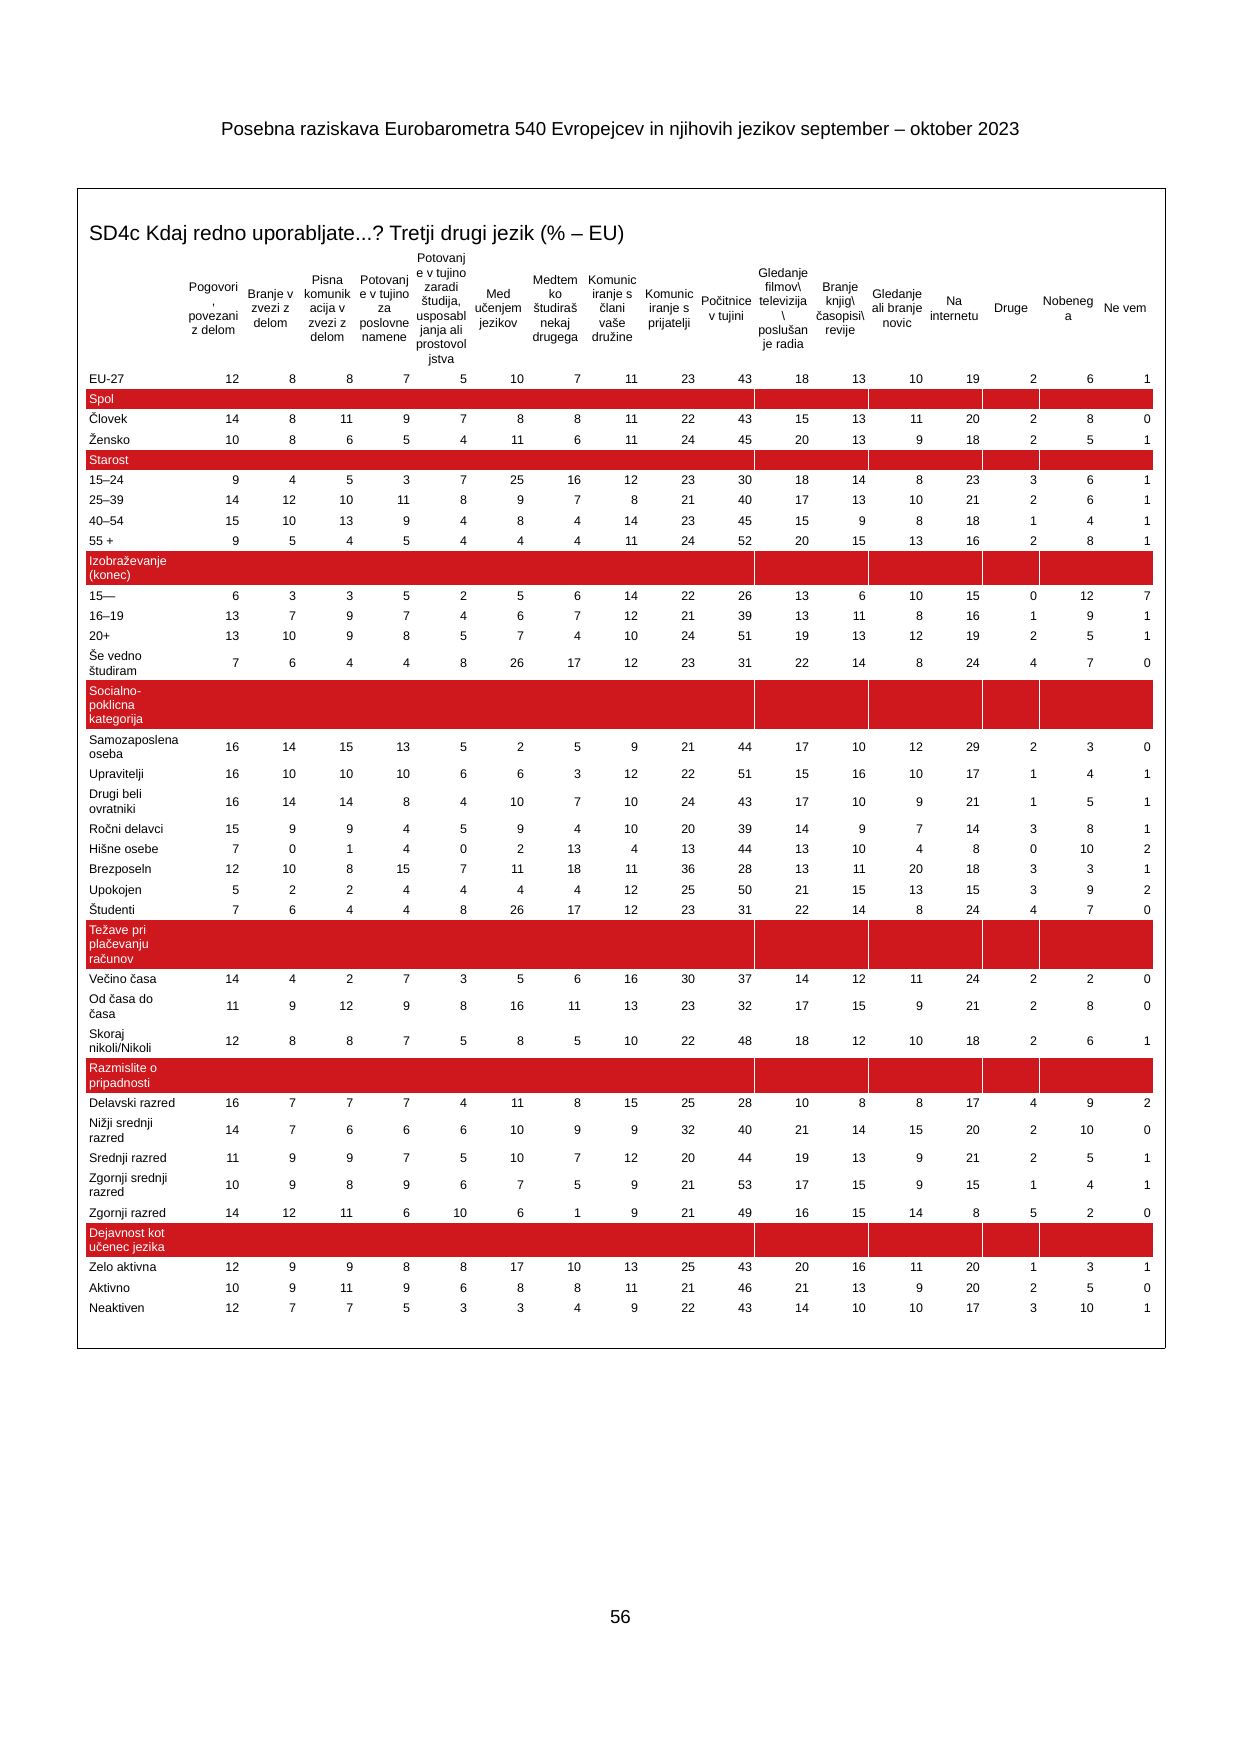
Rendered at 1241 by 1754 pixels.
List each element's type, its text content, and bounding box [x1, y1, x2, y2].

table_cell 2 [983, 1113, 1039, 1147]
table_cell 8 [356, 626, 413, 646]
table_cell 17 [470, 1257, 527, 1277]
table_cell [584, 1058, 641, 1093]
table_cell 13 [812, 1277, 868, 1297]
table_cell 19 [926, 369, 982, 389]
table_cell [983, 551, 1039, 585]
table_cell [641, 1223, 698, 1257]
table_cell 8 [356, 784, 413, 819]
table_cell 8 [470, 1024, 527, 1058]
table_cell [242, 1223, 299, 1257]
table_cell [527, 920, 584, 969]
table_cell 10 [869, 490, 926, 510]
table_cell 9 [242, 1257, 299, 1277]
table_cell 18 [926, 1024, 982, 1058]
table_cell 14 [185, 969, 242, 989]
table_cell 23 [641, 646, 698, 680]
table_cell 1 [983, 784, 1039, 819]
table_cell Neaktiven [86, 1298, 185, 1318]
table_cell 21 [641, 729, 698, 764]
table_cell 6 [299, 1113, 356, 1147]
table_cell [299, 551, 356, 585]
table_cell 2 [983, 1148, 1039, 1168]
table_cell 6 [356, 1202, 413, 1222]
table_cell [584, 551, 641, 585]
table_cell [926, 920, 982, 969]
table_cell 10 [299, 764, 356, 784]
table_cell [1096, 1223, 1153, 1257]
table_cell 4 [413, 879, 470, 899]
table_cell 10 [584, 1024, 641, 1058]
table_cell 15 [755, 764, 812, 784]
table_cell 7 [527, 490, 584, 510]
table_cell 8 [869, 646, 926, 680]
table_cell 8 [299, 859, 356, 879]
table_cell 51 [698, 626, 754, 646]
table_cell 6 [413, 1113, 470, 1147]
table_cell 1 [1096, 470, 1153, 490]
table_cell 5 [1040, 626, 1096, 646]
table_cell [299, 1223, 356, 1257]
table_cell 0 [1096, 409, 1153, 429]
table_cell 10 [1040, 1113, 1096, 1147]
table_cell 2 [983, 1024, 1039, 1058]
table_cell 14 [869, 1202, 926, 1222]
table_cell [356, 920, 413, 969]
table_cell 12 [185, 859, 242, 879]
table_cell 20 [755, 1257, 812, 1277]
table_cell 51 [698, 764, 754, 784]
table_cell 2 [1096, 839, 1153, 859]
table_cell 16 [812, 1257, 868, 1277]
table_cell 19 [926, 626, 982, 646]
table_cell 12 [584, 1148, 641, 1168]
table_cell 5 [527, 1168, 584, 1202]
table_cell 45 [698, 510, 754, 530]
table_cell Ne vem [1096, 248, 1153, 369]
table_cell 3 [983, 470, 1039, 490]
table_cell 2 [983, 969, 1039, 989]
table_cell 13 [755, 839, 812, 859]
table_cell 21 [641, 1202, 698, 1222]
table_cell 11 [869, 969, 926, 989]
table_cell 2 [983, 490, 1039, 510]
table_cell 8 [926, 1202, 982, 1222]
table_cell 8 [1040, 530, 1096, 551]
table_cell 21 [641, 1168, 698, 1202]
table_cell 10 [356, 764, 413, 784]
table_cell [755, 450, 812, 470]
table_cell [812, 1058, 868, 1093]
table_cell 8 [869, 1093, 926, 1113]
table_cell 10 [869, 764, 926, 784]
table_cell 24 [641, 530, 698, 551]
table_cell [185, 1223, 242, 1257]
table_cell EU-27 [86, 369, 185, 389]
table_cell 22 [641, 585, 698, 605]
table_cell 4 [869, 839, 926, 859]
table_cell 9 [812, 819, 868, 839]
table_cell 15 [812, 1168, 868, 1202]
table_cell [356, 680, 413, 729]
table_cell [755, 389, 812, 409]
table_cell 11 [527, 989, 584, 1023]
table_cell 14 [812, 900, 868, 920]
table_cell 40 [698, 490, 754, 510]
table_cell 1 [1096, 490, 1153, 510]
table_cell 13 [812, 626, 868, 646]
table_cell 10 [869, 1298, 926, 1318]
table_cell 9 [242, 989, 299, 1023]
table_header [1096, 218, 1153, 248]
table_cell 2 [1040, 1202, 1096, 1222]
table_cell [242, 450, 299, 470]
table_cell 9 [299, 605, 356, 626]
table_cell 13 [812, 369, 868, 389]
table_cell [755, 680, 812, 729]
table_cell 4 [242, 969, 299, 989]
table_cell 20 [926, 1257, 982, 1277]
table_cell 30 [698, 470, 754, 490]
table_cell [926, 551, 982, 585]
table_cell 7 [242, 1113, 299, 1147]
table_cell [242, 1058, 299, 1093]
table_cell 5 [413, 369, 470, 389]
table_cell [755, 551, 812, 585]
table_cell 18 [527, 859, 584, 879]
table_cell [1040, 450, 1096, 470]
table_cell 10 [869, 1024, 926, 1058]
table_cell 1 [983, 605, 1039, 626]
table_cell 39 [698, 605, 754, 626]
table_cell 14 [926, 819, 982, 839]
table_cell 12 [812, 1024, 868, 1058]
table_cell 2 [983, 369, 1039, 389]
table_cell Druge [983, 248, 1039, 369]
table_cell 12 [242, 1202, 299, 1222]
table_cell 3 [983, 879, 1039, 899]
table_cell [983, 1223, 1039, 1257]
table_cell [812, 680, 868, 729]
table_cell 4 [527, 510, 584, 530]
table_cell 6 [1040, 470, 1096, 490]
table_cell 3 [470, 1298, 527, 1318]
table_cell 18 [755, 1024, 812, 1058]
table_cell 19 [755, 1148, 812, 1168]
table_cell 8 [413, 646, 470, 680]
table_cell 1 [1096, 1024, 1153, 1058]
table_cell 9 [584, 1168, 641, 1202]
table_header [1040, 218, 1096, 248]
table_cell 12 [185, 1298, 242, 1318]
table_cell 5 [413, 1148, 470, 1168]
table_cell 13 [755, 859, 812, 879]
table_cell [470, 389, 527, 409]
table_cell 43 [698, 1298, 754, 1318]
table_cell 8 [1040, 819, 1096, 839]
table_cell [1040, 920, 1096, 969]
table_cell 16 [755, 1202, 812, 1222]
table_cell [584, 389, 641, 409]
table_cell 7 [356, 1148, 413, 1168]
table_cell 2 [983, 729, 1039, 764]
table_cell 4 [356, 646, 413, 680]
table_cell 8 [1040, 409, 1096, 429]
table_cell [812, 1223, 868, 1257]
table_cell [527, 389, 584, 409]
table_cell 13 [299, 510, 356, 530]
table_cell 11 [470, 859, 527, 879]
table_header SD4c Kdaj redno uporabljate...? Tretji drugi jezik (% – EU) [86, 218, 641, 248]
table_cell 11 [356, 490, 413, 510]
table_cell 16 [185, 764, 242, 784]
table_cell 1 [1096, 1168, 1153, 1202]
table_cell 21 [755, 1277, 812, 1297]
table_cell 13 [584, 1257, 641, 1277]
table_cell Večino časa [86, 969, 185, 989]
table_cell 4 [413, 429, 470, 449]
table_cell 2 [1096, 1093, 1153, 1113]
table_cell 13 [356, 729, 413, 764]
table_cell [641, 389, 698, 409]
table_cell 4 [356, 900, 413, 920]
table_cell [1040, 1223, 1096, 1257]
table_cell 2 [470, 729, 527, 764]
table_cell 9 [299, 1257, 356, 1277]
table_cell Drugi beli ovratniki [86, 784, 185, 819]
table_cell 7 [413, 859, 470, 879]
table_cell [641, 680, 698, 729]
table_cell 9 [584, 1113, 641, 1147]
table_cell Samozaposlena oseba [86, 729, 185, 764]
table_cell 28 [698, 859, 754, 879]
table_cell 9 [869, 429, 926, 449]
table_cell 12 [584, 646, 641, 680]
table_cell 16 [812, 764, 868, 784]
table_cell [812, 450, 868, 470]
table_cell 1 [1096, 605, 1153, 626]
table_cell Starost [86, 450, 185, 470]
table_cell Zgornji srednji razred [86, 1168, 185, 1202]
table_cell 5 [983, 1202, 1039, 1222]
table_cell 2 [413, 585, 470, 605]
table_cell 44 [698, 839, 754, 859]
table_cell 16–19 [86, 605, 185, 626]
table_cell 10 [242, 626, 299, 646]
table_cell 14 [242, 784, 299, 819]
table_cell 20 [641, 819, 698, 839]
table_cell 12 [869, 626, 926, 646]
table_cell 9 [584, 1298, 641, 1318]
table_cell [983, 1058, 1039, 1093]
table_cell 10 [185, 1277, 242, 1297]
table_cell 9 [356, 1168, 413, 1202]
table_cell 13 [812, 1148, 868, 1168]
table_cell 11 [584, 429, 641, 449]
table_cell 1 [1096, 784, 1153, 819]
table_cell 5 [1040, 1148, 1096, 1168]
table_cell 12 [584, 764, 641, 784]
table_cell 7 [527, 605, 584, 626]
table_cell 13 [812, 490, 868, 510]
table_cell 17 [755, 729, 812, 764]
table_cell 7 [299, 1298, 356, 1318]
table_cell 11 [299, 1202, 356, 1222]
table_cell [470, 920, 527, 969]
table_cell 2 [299, 969, 356, 989]
table_cell 4 [413, 1093, 470, 1113]
table_cell Delavski razred [86, 1093, 185, 1113]
table_cell 11 [869, 1257, 926, 1277]
table_cell 26 [698, 585, 754, 605]
table_cell 7 [185, 900, 242, 920]
table_cell 9 [470, 490, 527, 510]
table_cell 5 [470, 585, 527, 605]
table_cell 2 [470, 839, 527, 859]
table_cell 39 [698, 819, 754, 839]
table_cell 10 [584, 626, 641, 646]
table_cell [527, 1223, 584, 1257]
table_cell 10 [869, 369, 926, 389]
table_cell 4 [299, 900, 356, 920]
table_cell 21 [926, 784, 982, 819]
table_cell [698, 920, 754, 969]
table_cell [641, 1058, 698, 1093]
table_cell [869, 1223, 926, 1257]
table_cell 9 [356, 989, 413, 1023]
table_cell 5 [413, 1024, 470, 1058]
table_cell 9 [356, 1277, 413, 1297]
table_cell 6 [1040, 1024, 1096, 1058]
table_cell Razmislite o pripadnosti [86, 1058, 185, 1093]
table_cell 28 [698, 1093, 754, 1113]
table_cell Žensko [86, 429, 185, 449]
table_cell 13 [812, 409, 868, 429]
table_cell [983, 680, 1039, 729]
table_cell 5 [1040, 784, 1096, 819]
table_cell 22 [641, 409, 698, 429]
table_cell 15— [86, 585, 185, 605]
table_cell Upravitelji [86, 764, 185, 784]
table_cell [413, 1058, 470, 1093]
table_cell 3 [1040, 729, 1096, 764]
table_cell 15–24 [86, 470, 185, 490]
table_cell [812, 920, 868, 969]
table_cell 9 [299, 1148, 356, 1168]
table_cell [1040, 551, 1096, 585]
table_cell 6 [527, 585, 584, 605]
table_cell 37 [698, 969, 754, 989]
table_cell 24 [926, 969, 982, 989]
table_cell 9 [869, 1168, 926, 1202]
table_cell 7 [356, 605, 413, 626]
table_cell Branje v zvezi z delom [242, 248, 299, 369]
table_cell [470, 680, 527, 729]
table_cell 15 [356, 859, 413, 879]
table_cell 0 [983, 839, 1039, 859]
table_cell 5 [356, 429, 413, 449]
table_cell [413, 680, 470, 729]
table_cell 0 [1096, 1202, 1153, 1222]
table_cell 1 [1096, 1257, 1153, 1277]
table_cell [1096, 680, 1153, 729]
table_cell 1 [1096, 626, 1153, 646]
table_cell 24 [641, 626, 698, 646]
table_cell [527, 551, 584, 585]
table_cell 5 [1040, 1277, 1096, 1297]
table_cell 5 [413, 819, 470, 839]
table_cell 8 [413, 490, 470, 510]
table_cell 3 [1040, 1257, 1096, 1277]
table_cell 4 [470, 879, 527, 899]
table_cell 21 [641, 605, 698, 626]
table_cell [926, 450, 982, 470]
table_cell Skoraj nikoli/Nikoli [86, 1024, 185, 1058]
table_cell 25–39 [86, 490, 185, 510]
table_cell 12 [584, 470, 641, 490]
table_cell 1 [299, 839, 356, 859]
table_cell 9 [869, 1148, 926, 1168]
table_cell [185, 920, 242, 969]
table_cell 12 [185, 1024, 242, 1058]
table_cell 5 [356, 530, 413, 551]
table_cell 7 [242, 605, 299, 626]
table_cell 48 [698, 1024, 754, 1058]
table_cell 3 [413, 1298, 470, 1318]
table_cell 6 [527, 429, 584, 449]
table_cell [926, 1058, 982, 1093]
table_cell 18 [926, 859, 982, 879]
table_cell 12 [185, 1257, 242, 1277]
table_cell 6 [1040, 369, 1096, 389]
table_cell [584, 450, 641, 470]
table_cell 13 [641, 839, 698, 859]
table_cell 6 [413, 1277, 470, 1297]
table_cell 8 [869, 900, 926, 920]
table_cell 4 [1040, 764, 1096, 784]
table_cell [527, 450, 584, 470]
table_cell 22 [641, 1024, 698, 1058]
table_cell 26 [470, 900, 527, 920]
table_cell 4 [299, 646, 356, 680]
table_cell 3 [413, 969, 470, 989]
table_cell 11 [299, 1277, 356, 1297]
table_cell 15 [926, 585, 982, 605]
table_cell 18 [926, 429, 982, 449]
table_cell [755, 1058, 812, 1093]
table_cell 10 [185, 1168, 242, 1202]
table_cell [584, 680, 641, 729]
table_cell [1096, 450, 1153, 470]
table_cell 10 [470, 784, 527, 819]
table_cell 20 [926, 1113, 982, 1147]
table_cell 15 [185, 819, 242, 839]
table_cell [299, 1058, 356, 1093]
table_cell 8 [470, 510, 527, 530]
table_cell 23 [926, 470, 982, 490]
table_cell 20 [755, 530, 812, 551]
table_cell 40–54 [86, 510, 185, 530]
table_cell 8 [527, 1093, 584, 1113]
table_cell [242, 920, 299, 969]
table_cell 46 [698, 1277, 754, 1297]
table_cell 7 [356, 1024, 413, 1058]
table_cell [527, 1058, 584, 1093]
table_cell 14 [299, 784, 356, 819]
table_cell [242, 389, 299, 409]
table_cell 21 [641, 490, 698, 510]
table_cell [698, 450, 754, 470]
table_cell 7 [527, 1148, 584, 1168]
table_cell Medtem ko študiraš nekaj drugega [527, 248, 584, 369]
table_cell 8 [527, 1277, 584, 1297]
table_cell 6 [299, 429, 356, 449]
table_cell [86, 248, 185, 369]
table_cell [869, 920, 926, 969]
table_cell 0 [1096, 1277, 1153, 1297]
table_cell 12 [584, 900, 641, 920]
table_cell 22 [755, 646, 812, 680]
table_cell 15 [755, 409, 812, 429]
table_cell 32 [698, 989, 754, 1023]
table_cell 31 [698, 646, 754, 680]
table_cell 20 [926, 1277, 982, 1297]
table_cell 11 [584, 409, 641, 429]
table_cell 17 [755, 1168, 812, 1202]
table_cell 6 [356, 1113, 413, 1147]
table_cell 30 [641, 969, 698, 989]
table_cell 31 [698, 900, 754, 920]
table_cell 18 [926, 510, 982, 530]
table_cell 7 [299, 1093, 356, 1113]
table_cell 10 [812, 839, 868, 859]
table_cell 50 [698, 879, 754, 899]
table_cell Od časa do časa [86, 989, 185, 1023]
table_cell 13 [869, 879, 926, 899]
table_header [755, 218, 812, 248]
table_cell 4 [527, 1298, 584, 1318]
table_cell Pogovori, povezani z delom [185, 248, 242, 369]
table_cell 13 [527, 839, 584, 859]
table_cell 1 [527, 1202, 584, 1222]
table_cell 0 [1096, 646, 1153, 680]
table_cell 13 [812, 429, 868, 449]
table_cell 12 [185, 369, 242, 389]
table_cell 18 [755, 470, 812, 490]
table_cell 20 [926, 409, 982, 429]
table_cell [698, 680, 754, 729]
table_cell 14 [185, 409, 242, 429]
table_cell 10 [584, 784, 641, 819]
table_cell 14 [584, 585, 641, 605]
table_cell 7 [1040, 646, 1096, 680]
table_cell 1 [983, 1257, 1039, 1277]
table_cell 10 [242, 859, 299, 879]
table_cell [641, 450, 698, 470]
table_cell 2 [1096, 879, 1153, 899]
table_cell 1 [1096, 429, 1153, 449]
table_cell 25 [641, 1093, 698, 1113]
table_cell 8 [299, 369, 356, 389]
table_cell Komuniciranje s prijatelji [641, 248, 698, 369]
table_header [698, 218, 754, 248]
table_cell 3 [527, 764, 584, 784]
table_cell 3 [356, 470, 413, 490]
table_cell 11 [584, 369, 641, 389]
table_cell 24 [926, 646, 982, 680]
table_cell 14 [812, 646, 868, 680]
table_cell 13 [584, 989, 641, 1023]
table_cell 6 [470, 605, 527, 626]
table_cell 8 [470, 1277, 527, 1297]
table_cell 9 [242, 819, 299, 839]
table_cell Potovanje v tujino zaradi študija, usposabljanja ali prostovoljstva [413, 248, 470, 369]
table_cell 11 [185, 1148, 242, 1168]
table_cell 12 [869, 729, 926, 764]
table_cell 7 [413, 409, 470, 429]
table_cell [1040, 1058, 1096, 1093]
table_cell Izobraževanje (konec) [86, 551, 185, 585]
table_cell 26 [470, 646, 527, 680]
table_cell 17 [527, 900, 584, 920]
table_cell 14 [185, 1113, 242, 1147]
table_cell 14 [185, 490, 242, 510]
table_cell 1 [1096, 510, 1153, 530]
table_cell 4 [413, 605, 470, 626]
table_cell Komuniciranje s člani vaše družine [584, 248, 641, 369]
table_cell 4 [983, 646, 1039, 680]
table_cell 8 [413, 1257, 470, 1277]
table_cell [641, 551, 698, 585]
table_cell 8 [869, 470, 926, 490]
table_cell 9 [869, 784, 926, 819]
table_cell 23 [641, 989, 698, 1023]
table_cell Počitnice v tujini [698, 248, 754, 369]
table_cell 14 [755, 969, 812, 989]
table_cell 1 [983, 764, 1039, 784]
table_cell 2 [983, 429, 1039, 449]
table_cell 2 [983, 989, 1039, 1023]
table_cell 1 [1096, 1298, 1153, 1318]
table_cell 3 [983, 819, 1039, 839]
table_cell 10 [755, 1093, 812, 1113]
table_cell Srednji razred [86, 1148, 185, 1168]
table_cell [299, 389, 356, 409]
table_cell 10 [470, 1148, 527, 1168]
table_cell 4 [983, 1093, 1039, 1113]
table_cell 22 [641, 764, 698, 784]
table_cell 2 [983, 626, 1039, 646]
table_cell 25 [641, 879, 698, 899]
table_cell 9 [185, 530, 242, 551]
table_cell 5 [299, 470, 356, 490]
table_cell 6 [470, 764, 527, 784]
table_cell 9 [242, 1168, 299, 1202]
table_cell [1040, 389, 1096, 409]
table_cell 4 [527, 530, 584, 551]
table_cell 7 [356, 1093, 413, 1113]
table_cell 10 [812, 729, 868, 764]
table_cell Potovanje v tujino za poslovne namene [356, 248, 413, 369]
table_cell 4 [356, 839, 413, 859]
table_cell [698, 1223, 754, 1257]
table_cell [755, 920, 812, 969]
table_cell [299, 680, 356, 729]
table_cell [185, 389, 242, 409]
table_cell 11 [584, 530, 641, 551]
table_cell 6 [242, 900, 299, 920]
table_cell 3 [1040, 859, 1096, 879]
table_cell 6 [470, 1202, 527, 1222]
table_cell 25 [641, 1257, 698, 1277]
table_cell 7 [242, 1093, 299, 1113]
table_cell 11 [584, 859, 641, 879]
table_cell 8 [869, 605, 926, 626]
table_cell 43 [698, 784, 754, 819]
table_cell 13 [185, 626, 242, 646]
table_cell 53 [698, 1168, 754, 1202]
table_cell 36 [641, 859, 698, 879]
table_cell 4 [527, 879, 584, 899]
table_cell 24 [641, 784, 698, 819]
table_cell 24 [926, 900, 982, 920]
table_cell 9 [299, 626, 356, 646]
table_cell 0 [1096, 1113, 1153, 1147]
table_cell 4 [983, 900, 1039, 920]
table_cell 21 [755, 1113, 812, 1147]
table_cell 9 [470, 819, 527, 839]
table_cell 3 [983, 1298, 1039, 1318]
table_cell 43 [698, 369, 754, 389]
table_cell Zgornji razred [86, 1202, 185, 1222]
table_cell 12 [812, 969, 868, 989]
table_cell 17 [926, 1093, 982, 1113]
table_cell 2 [983, 1277, 1039, 1297]
table_cell 43 [698, 1257, 754, 1277]
table_cell 12 [584, 605, 641, 626]
table_cell 0 [1096, 729, 1153, 764]
table_cell 4 [356, 879, 413, 899]
table_cell 17 [755, 490, 812, 510]
table_cell 11 [812, 605, 868, 626]
table_cell 0 [983, 585, 1039, 605]
table_cell 8 [299, 1168, 356, 1202]
table_cell 0 [1096, 900, 1153, 920]
table_cell 4 [413, 510, 470, 530]
table_cell 22 [641, 1298, 698, 1318]
table_cell 14 [242, 729, 299, 764]
table_cell 0 [242, 839, 299, 859]
table_cell 55 + [86, 530, 185, 551]
table_cell 15 [926, 1168, 982, 1202]
table_cell 8 [812, 1093, 868, 1113]
table_cell [641, 920, 698, 969]
table_cell 9 [1040, 1093, 1096, 1113]
table_cell [1040, 680, 1096, 729]
table_cell 16 [470, 989, 527, 1023]
table_cell 6 [413, 764, 470, 784]
table_cell 43 [698, 409, 754, 429]
table_cell 9 [584, 1202, 641, 1222]
table_cell 7 [1096, 585, 1153, 605]
table_cell 11 [185, 989, 242, 1023]
table_cell 6 [812, 585, 868, 605]
table_cell 9 [185, 470, 242, 490]
table_cell 49 [698, 1202, 754, 1222]
table_cell [356, 450, 413, 470]
table_cell 6 [242, 646, 299, 680]
table_cell 15 [869, 1113, 926, 1147]
table_cell 7 [470, 1168, 527, 1202]
table_cell Pisna komunikacija v zvezi z delom [299, 248, 356, 369]
table_header [983, 218, 1039, 248]
table_cell Upokojen [86, 879, 185, 899]
table_cell 21 [926, 989, 982, 1023]
table_cell 8 [1040, 989, 1096, 1023]
table_cell 21 [641, 1277, 698, 1297]
table_cell Težave pri plačevanju računov [86, 920, 185, 969]
table_cell 16 [185, 1093, 242, 1113]
table_cell 23 [641, 900, 698, 920]
table_cell 14 [755, 1298, 812, 1318]
table_cell [470, 1223, 527, 1257]
table_cell 23 [641, 470, 698, 490]
table_cell [242, 551, 299, 585]
table_cell 4 [299, 530, 356, 551]
table_cell 5 [527, 729, 584, 764]
table_cell 23 [641, 369, 698, 389]
table_cell 12 [584, 879, 641, 899]
table_cell 25 [470, 470, 527, 490]
table_cell Na internetu [926, 248, 982, 369]
table_cell 10 [242, 510, 299, 530]
table_cell [869, 551, 926, 585]
table_cell 0 [1096, 969, 1153, 989]
table_header [869, 218, 926, 248]
table_cell [470, 1058, 527, 1093]
table_cell 24 [641, 429, 698, 449]
table_cell [1096, 389, 1153, 409]
table_cell 2 [1040, 969, 1096, 989]
table_cell 13 [755, 585, 812, 605]
table_cell 15 [584, 1093, 641, 1113]
table_cell [584, 920, 641, 969]
table_cell 14 [185, 1202, 242, 1222]
table_cell 9 [242, 1148, 299, 1168]
table_cell 17 [926, 764, 982, 784]
table_cell Ročni delavci [86, 819, 185, 839]
table_cell 10 [413, 1202, 470, 1222]
table_cell 8 [926, 839, 982, 859]
table_cell 1 [1096, 859, 1153, 879]
table_cell 14 [584, 510, 641, 530]
table_cell [926, 1223, 982, 1257]
table_cell Dejavnost kot učenec jezika [86, 1223, 185, 1257]
table_cell [413, 389, 470, 409]
table_cell 1 [1096, 764, 1153, 784]
table_cell Zelo aktivna [86, 1257, 185, 1277]
table_cell [983, 920, 1039, 969]
table_cell 8 [299, 1024, 356, 1058]
table_cell 17 [755, 784, 812, 819]
table_cell [1096, 1058, 1153, 1093]
table_cell 11 [584, 1277, 641, 1297]
table_cell [1096, 920, 1153, 969]
table_cell 5 [356, 585, 413, 605]
table_cell 8 [242, 369, 299, 389]
table_cell 44 [698, 729, 754, 764]
table_cell 21 [926, 1148, 982, 1168]
table_cell 9 [584, 729, 641, 764]
table_cell 13 [185, 605, 242, 626]
table_cell 8 [356, 1257, 413, 1277]
table_cell 20 [869, 859, 926, 879]
table_cell 13 [869, 530, 926, 551]
table_cell Branje knjig\časopisi\ revije [812, 248, 868, 369]
table_cell 6 [413, 1168, 470, 1202]
table_cell [470, 450, 527, 470]
table_cell 16 [527, 470, 584, 490]
table_cell 10 [812, 784, 868, 819]
table_cell 10 [869, 585, 926, 605]
table_cell 40 [698, 1113, 754, 1147]
table_cell 15 [755, 510, 812, 530]
table_cell Hišne osebe [86, 839, 185, 859]
table_cell 5 [185, 879, 242, 899]
table_cell 1 [1096, 369, 1153, 389]
table_cell 15 [926, 879, 982, 899]
table_cell 9 [356, 510, 413, 530]
table_cell 8 [413, 989, 470, 1023]
table_cell 10 [584, 819, 641, 839]
table_cell 9 [869, 989, 926, 1023]
table_cell 15 [812, 530, 868, 551]
table_cell 5 [527, 1024, 584, 1058]
table_cell 18 [755, 369, 812, 389]
table_cell 20 [755, 429, 812, 449]
table_cell 9 [299, 819, 356, 839]
table_cell 2 [299, 879, 356, 899]
table_cell 0 [413, 839, 470, 859]
table_cell [869, 389, 926, 409]
table_cell [413, 551, 470, 585]
table_cell 11 [470, 1093, 527, 1113]
table_cell 8 [242, 1024, 299, 1058]
table_cell [869, 1058, 926, 1093]
table_cell 11 [299, 409, 356, 429]
table_cell 16 [185, 784, 242, 819]
table_cell [470, 551, 527, 585]
table_cell 8 [242, 429, 299, 449]
table_cell 17 [527, 646, 584, 680]
table_cell 16 [185, 729, 242, 764]
table_cell 12 [299, 989, 356, 1023]
table_cell [356, 1223, 413, 1257]
table_cell 4 [1040, 510, 1096, 530]
table_cell 17 [926, 1298, 982, 1318]
table_cell [356, 1058, 413, 1093]
table_cell 2 [983, 530, 1039, 551]
table_cell [926, 389, 982, 409]
table_cell 1 [1096, 1148, 1153, 1168]
table_cell 21 [926, 490, 982, 510]
table_cell 20 [641, 1148, 698, 1168]
table_cell 16 [584, 969, 641, 989]
table_cell 4 [1040, 1168, 1096, 1202]
table_cell 10 [1040, 1298, 1096, 1318]
table_cell Med učenjem jezikov [470, 248, 527, 369]
table_cell 1 [1096, 530, 1153, 551]
table_cell 5 [470, 969, 527, 989]
table_cell Gledanje filmov\televizija\poslušanje radia [755, 248, 812, 369]
table_cell 7 [185, 646, 242, 680]
table_cell 5 [413, 729, 470, 764]
table_cell [185, 1058, 242, 1093]
table_cell 9 [1040, 879, 1096, 899]
table_cell Socialno-poklicna kategorija [86, 680, 185, 729]
table_cell 14 [812, 1113, 868, 1147]
table_cell 11 [470, 429, 527, 449]
table_cell [299, 450, 356, 470]
table_cell 10 [1040, 839, 1096, 859]
table_cell 12 [242, 490, 299, 510]
table_cell [1096, 551, 1153, 585]
table_cell 1 [983, 1168, 1039, 1202]
table_cell Človek [86, 409, 185, 429]
table_cell 22 [755, 900, 812, 920]
table_cell Gledanje ali branje novic [869, 248, 926, 369]
table_cell [983, 450, 1039, 470]
table_cell 15 [299, 729, 356, 764]
table_cell [413, 1223, 470, 1257]
table_cell 7 [869, 819, 926, 839]
table_cell 14 [755, 819, 812, 839]
table_cell 29 [926, 729, 982, 764]
table_cell 44 [698, 1148, 754, 1168]
table_cell 11 [812, 859, 868, 879]
table_cell 15 [812, 989, 868, 1023]
table_cell [983, 389, 1039, 409]
table_cell 10 [527, 1257, 584, 1277]
table_cell [356, 551, 413, 585]
table_cell 9 [869, 1277, 926, 1297]
table_cell [299, 920, 356, 969]
table_cell 7 [1040, 900, 1096, 920]
table_cell 4 [242, 470, 299, 490]
table_cell 16 [926, 530, 982, 551]
table_cell Nižji srednji razred [86, 1113, 185, 1147]
table_cell 23 [641, 510, 698, 530]
table_cell [698, 551, 754, 585]
table_cell 2 [983, 409, 1039, 429]
table_cell 9 [1040, 605, 1096, 626]
table_cell 1 [983, 510, 1039, 530]
table_cell 1 [1096, 819, 1153, 839]
table_cell 10 [299, 490, 356, 510]
table_cell [185, 680, 242, 729]
table_cell 6 [527, 969, 584, 989]
table_cell 10 [470, 1113, 527, 1147]
table_cell 9 [527, 1113, 584, 1147]
table_cell 4 [356, 819, 413, 839]
table_cell Nobenega [1040, 248, 1096, 369]
table_cell 7 [470, 626, 527, 646]
table_cell [869, 680, 926, 729]
table_cell 15 [812, 1202, 868, 1222]
table_cell 7 [413, 470, 470, 490]
table_header [641, 218, 698, 248]
table_cell [413, 920, 470, 969]
table_cell 2 [242, 879, 299, 899]
table_cell [413, 450, 470, 470]
table_cell 7 [527, 369, 584, 389]
table_cell 8 [470, 409, 527, 429]
table_cell [356, 389, 413, 409]
table_cell 45 [698, 429, 754, 449]
table_cell 12 [1040, 585, 1096, 605]
table_cell 4 [527, 626, 584, 646]
table_cell 16 [926, 605, 982, 626]
table_cell Spol [86, 389, 185, 409]
table_cell 10 [242, 764, 299, 784]
table_cell 5 [242, 530, 299, 551]
table_cell 7 [527, 784, 584, 819]
table_cell 4 [470, 530, 527, 551]
table_cell 9 [242, 1277, 299, 1297]
table_cell [527, 680, 584, 729]
table_cell [812, 389, 868, 409]
table_cell [869, 450, 926, 470]
table_cell 52 [698, 530, 754, 551]
table_cell 4 [413, 784, 470, 819]
table_cell [755, 1223, 812, 1257]
table_cell 7 [356, 369, 413, 389]
table_cell [926, 680, 982, 729]
table_cell [584, 1223, 641, 1257]
table_cell 8 [869, 510, 926, 530]
table_header [926, 218, 982, 248]
table_cell 9 [812, 510, 868, 530]
table_cell 3 [983, 859, 1039, 879]
table_cell 4 [413, 530, 470, 551]
table_cell [185, 450, 242, 470]
table_cell 3 [299, 585, 356, 605]
table_cell 8 [413, 900, 470, 920]
table_cell 4 [527, 819, 584, 839]
table_cell 7 [242, 1298, 299, 1318]
table_cell 10 [185, 429, 242, 449]
table_cell 15 [185, 510, 242, 530]
table_cell 4 [584, 839, 641, 859]
table_cell [812, 551, 868, 585]
table_cell 19 [755, 626, 812, 646]
table_cell 7 [356, 969, 413, 989]
table_cell Študenti [86, 900, 185, 920]
table_cell 8 [527, 409, 584, 429]
table_cell [242, 680, 299, 729]
table_cell 9 [356, 409, 413, 429]
table_cell 6 [185, 585, 242, 605]
table_cell 6 [1040, 490, 1096, 510]
table_header [812, 218, 868, 248]
table_cell Brezposeln [86, 859, 185, 879]
table_cell Še vedno študiram [86, 646, 185, 680]
table_cell 20+ [86, 626, 185, 646]
table_cell 21 [755, 879, 812, 899]
table_cell 14 [812, 470, 868, 490]
table_cell [185, 551, 242, 585]
table_cell 13 [755, 605, 812, 626]
table_cell 10 [470, 369, 527, 389]
table_cell 7 [185, 839, 242, 859]
table_cell 8 [584, 490, 641, 510]
table_cell 3 [242, 585, 299, 605]
table_cell Aktivno [86, 1277, 185, 1297]
table_cell 8 [242, 409, 299, 429]
table_cell [698, 1058, 754, 1093]
table_cell 10 [812, 1298, 868, 1318]
table_cell 5 [356, 1298, 413, 1318]
table_cell [698, 389, 754, 409]
table_cell 15 [812, 879, 868, 899]
table_cell 17 [755, 989, 812, 1023]
table_cell 11 [869, 409, 926, 429]
table_cell 5 [1040, 429, 1096, 449]
table_cell 0 [1096, 989, 1153, 1023]
table_cell 5 [413, 626, 470, 646]
table_cell 32 [641, 1113, 698, 1147]
